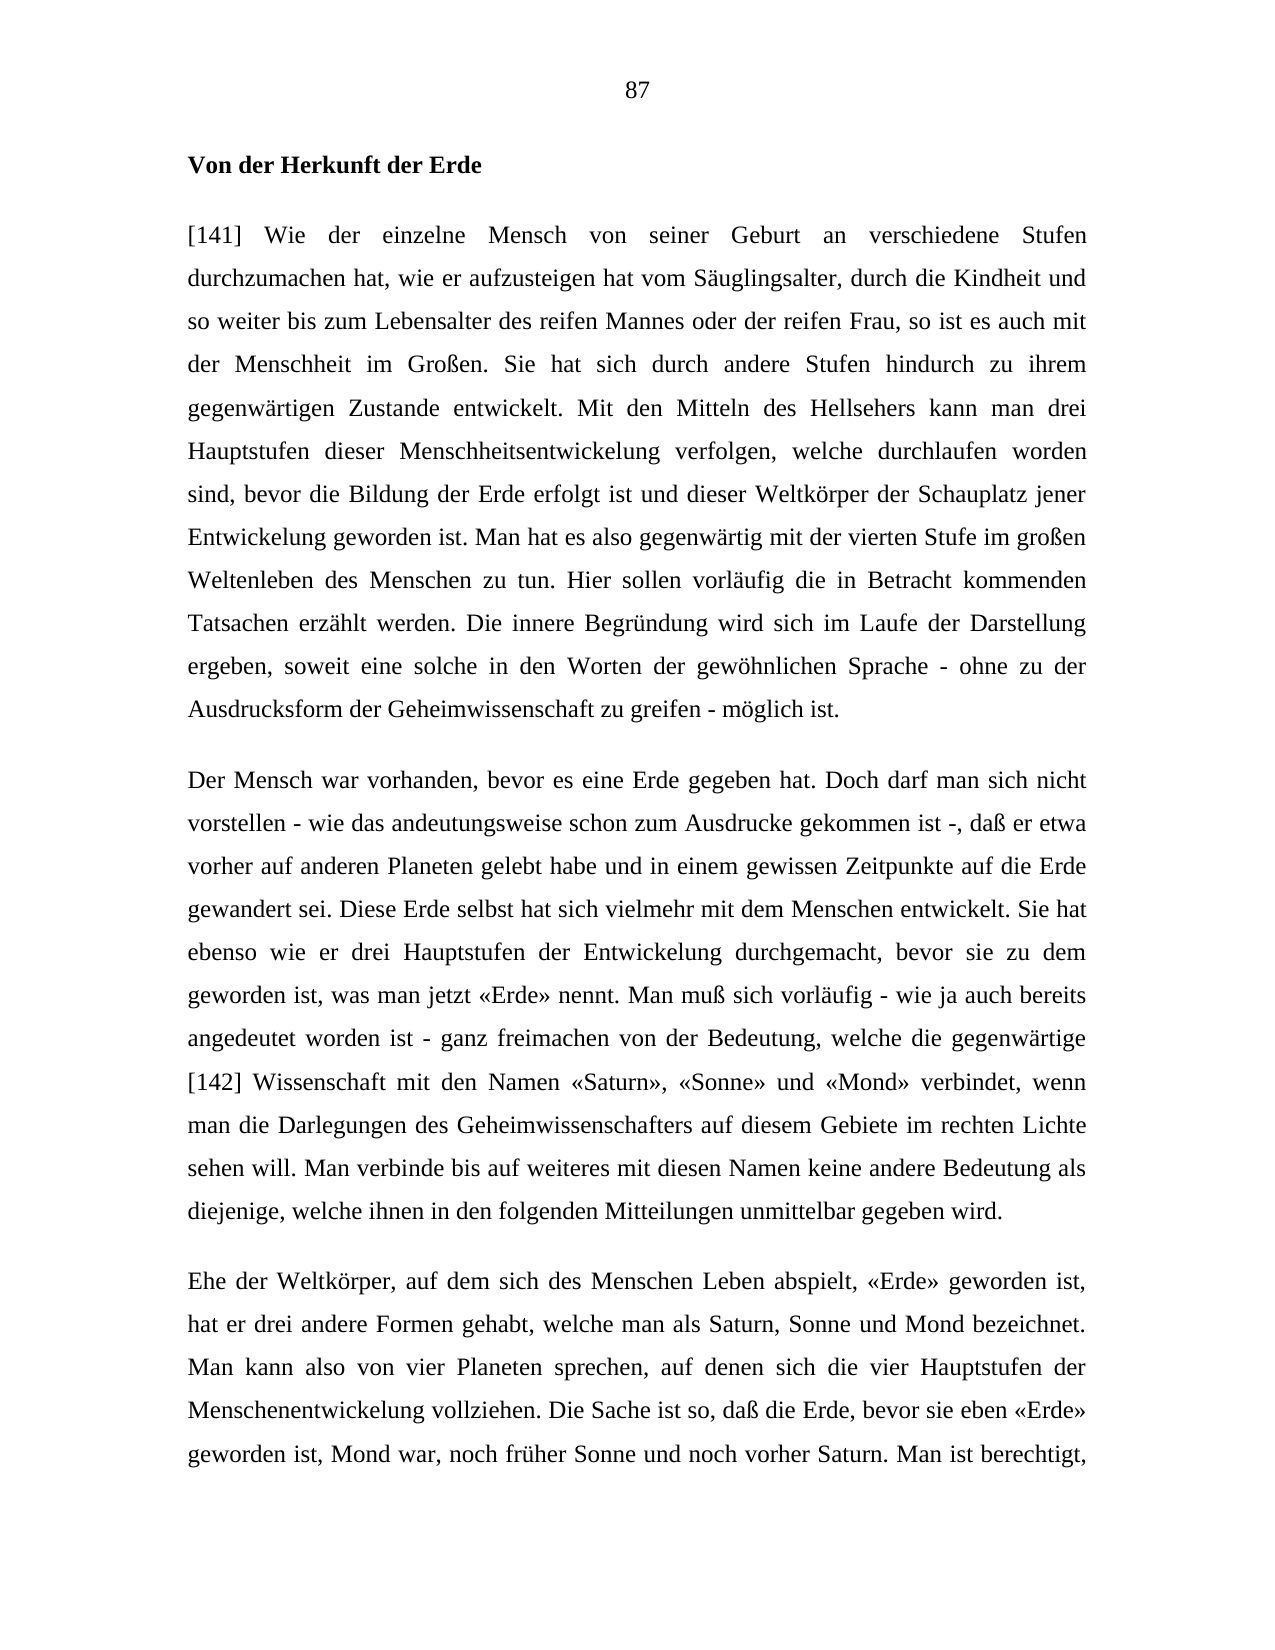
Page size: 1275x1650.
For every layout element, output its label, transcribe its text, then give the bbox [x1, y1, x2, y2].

text [141] Wie der einzelne Mensch von seiner Geburt an verschiedene Stufen durchzumachen hat, wie er aufzusteigen hat vom Säuglingsalter, durch die Kindheit und so weiter bis zum Lebensalter des reifen Mannes oder der reifen Frau, so ist es auch mit der Menschheit im Großen. Sie hat sich durch andere Stufen hindurch zu ihrem gegenwärtigen Zustande entwickelt. Mit den Mitteln des Hellsehers kann man drei Hauptstufen dieser Menschheitsentwickelung verfolgen, welche durchlaufen worden sind, bevor die Bildung der Erde erfolgt ist und dieser Weltkörper der Schauplatz jener Entwickelung geworden ist. Man hat es also gegenwärtig mit der vierten Stufe im großen Weltenleben des Menschen zu tun. Hier sollen vorläufig die in Betracht kommenden Tatsachen erzählt werden. Die innere Begründung wird sich im Laufe der Darstellung ergeben, soweit eine solche in den Worten der gewöhnlichen Sprache - ohne zu der Ausdrucksform der Geheimwissenschaft zu greifen - möglich ist. [187, 220, 1087, 723]
text Ehe der Weltkörper, auf dem sich des Menschen Leben abspielt, «Erde» geworden ist, hat er drei andere Formen gehabt, welche man als Saturn, Sonne und Mond bezeichnet. Man kann also von vier Planeten sprechen, auf denen sich die vier Hauptstufen der Menschenentwickelung vollziehen. Die Sache ist so, daß die Erde, bevor sie eben «Erde» geworden ist, Mond war, noch früher Sonne und noch vorher Saturn. Man ist berechtigt, [187, 1266, 1087, 1467]
text Von der Herkunft der Erde [187, 150, 1087, 179]
text Der Mensch war vorhanden, bevor es eine Erde gegeben hat. Doch darf man sich nicht vorstellen - wie das andeutungsweise schon zum Ausdrucke gekommen ist -, daß er etwa vorher auf anderen Planeten gelebt habe und in einem gewissen Zeitpunkte auf die Erde gewandert sei. Diese Erde selbst hat sich vielmehr mit dem Menschen entwickelt. Sie hat ebenso wie er drei Hauptstufen der Entwickelung durchgemacht, bevor sie zu dem geworden ist, was man jetzt «Erde» nennt. Man muß sich vorläufig - wie ja auch bereits angedeutet worden ist - ganz freimachen von der Bedeutung, welche die gegenwärtige [142] Wissenschaft mit den Namen «Saturn», «Sonne» und «Mond» verbindet, wenn man die Darlegungen des Geheimwissenschafters auf diesem Gebiete im rechten Lichte sehen will. Man verbinde bis auf weiteres mit diesen Namen keine andere Bedeutung als diejenige, welche ihnen in den folgenden Mitteilungen unmittelbar gegeben wird. [187, 765, 1087, 1225]
